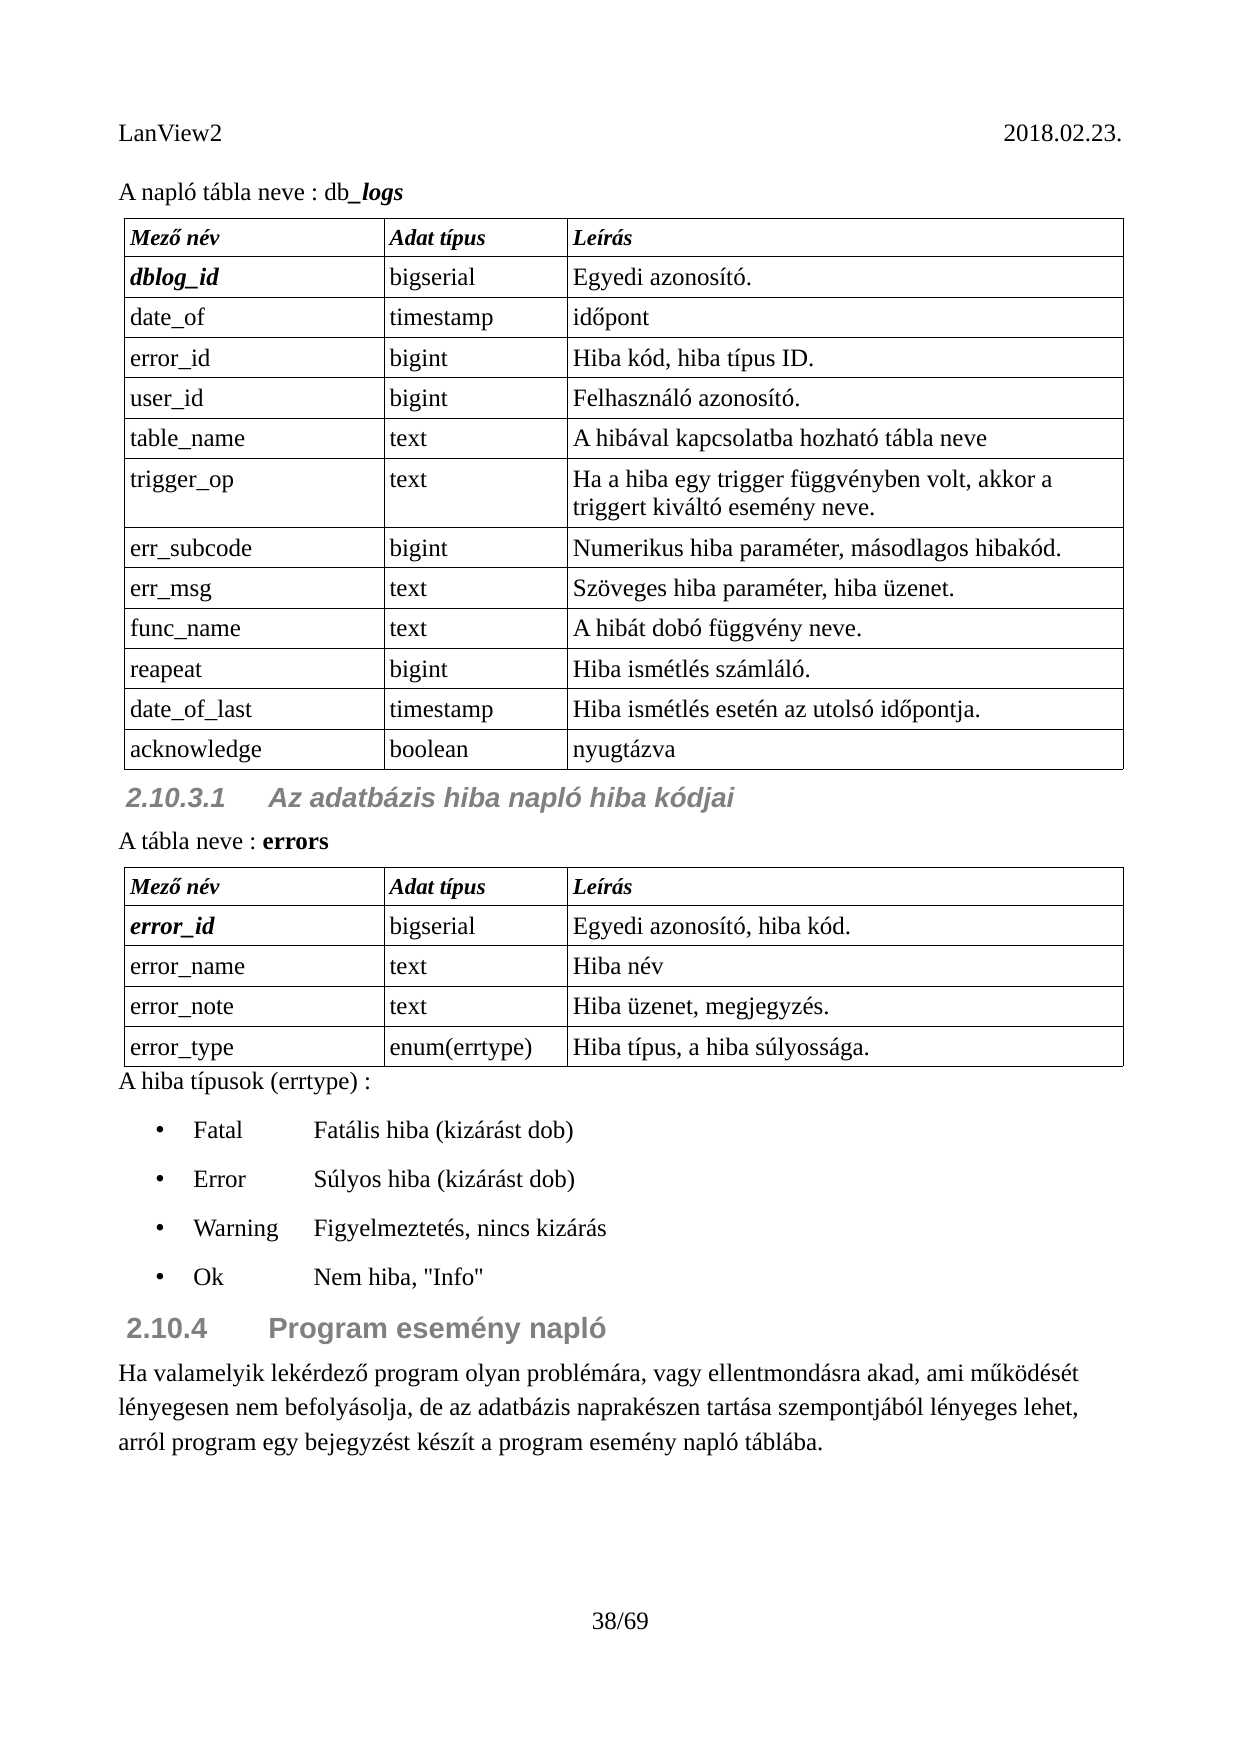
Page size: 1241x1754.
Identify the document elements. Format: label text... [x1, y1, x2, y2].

table_header Leírás [568, 868, 1123, 905]
table_cell table_name [125, 419, 384, 458]
table_cell bigint [385, 378, 567, 417]
list Fatal Fatális hiba (kizárást dob) [156, 1115, 1122, 1144]
table_cell nyugtázva [568, 730, 1123, 769]
table_cell Hiba kód, hiba típus ID. [568, 338, 1123, 377]
table_cell bigint [385, 528, 567, 567]
table_header Adat típus [385, 868, 567, 905]
table_cell date_of_last [125, 689, 384, 728]
table_cell text [385, 568, 567, 607]
table_cell func_name [125, 609, 384, 648]
table_cell error_name [125, 946, 384, 986]
table_cell Szöveges hiba paraméter, hiba üzenet. [568, 568, 1123, 607]
text A napló tábla neve : db_logs [118, 177, 1122, 206]
table_header Adat típus [385, 219, 567, 256]
table_header Mező név [125, 219, 384, 256]
list Warning Figyelmeztetés, nincs kizárás [156, 1213, 1122, 1242]
table_cell date_of [125, 298, 384, 337]
table_header Leírás [568, 219, 1123, 256]
table_cell Hiba üzenet, megjegyzés. [568, 987, 1123, 1026]
table_cell Hiba ismétlés számláló. [568, 649, 1123, 688]
subtitle Program esemény napló [118, 1312, 1122, 1345]
table_cell text [385, 609, 567, 648]
table_cell timestamp [385, 298, 567, 337]
list Error Súlyos hiba (kizárást dob) [156, 1164, 1122, 1193]
table_cell text [385, 419, 567, 458]
table_cell err_msg [125, 568, 384, 607]
table_cell error_id [125, 906, 384, 945]
table_cell err_subcode [125, 528, 384, 567]
table_cell bigserial [385, 257, 567, 297]
table_cell bigint [385, 649, 567, 688]
subtitle Az adatbázis hiba napló hiba kódjai [118, 781, 1122, 813]
table_cell reapeat [125, 649, 384, 688]
text A tábla neve : errors [118, 826, 1122, 854]
table_cell Egyedi azonosító. [568, 257, 1123, 297]
table_cell A hibát dobó függvény neve. [568, 609, 1123, 648]
table_cell text [385, 946, 567, 986]
table_cell Hiba típus, a hiba súlyossága. [568, 1027, 1123, 1066]
list Ok Nem hiba, ''Info'' [156, 1262, 1122, 1291]
text Ha valamelyik lekérdező program olyan problémára, vagy ellentmondásra akad, ami működését lényegesen nem befolyásolja, de az adatbázis naprakészen tartása szempontjából lényeges lehet, arról program egy bejegyzést készít a program esemény napló táblába. [118, 1358, 1122, 1455]
table_header Mező név [125, 868, 384, 905]
table_cell error_id [125, 338, 384, 377]
table_cell A hibával kapcsolatba hozható tábla neve [568, 419, 1123, 458]
table_cell acknowledge [125, 730, 384, 769]
table_cell Numerikus hiba paraméter, másodlagos hibakód. [568, 528, 1123, 567]
table_cell enum(errtype) [385, 1027, 567, 1066]
table_cell bigserial [385, 906, 567, 945]
table_cell text [385, 459, 567, 527]
table_cell text [385, 987, 567, 1026]
text A hiba típusok (errtype) : [118, 1066, 1122, 1095]
table_cell Hiba név [568, 946, 1123, 986]
table_cell időpont [568, 298, 1123, 337]
table_cell timestamp [385, 689, 567, 728]
table_cell error_note [125, 987, 384, 1026]
table_cell dblog_id [125, 257, 384, 297]
table_cell Felhasználó azonosító. [568, 378, 1123, 417]
table_cell trigger_op [125, 459, 384, 527]
table_cell Hiba ismétlés esetén az utolsó időpontja. [568, 689, 1123, 728]
table_cell bigint [385, 338, 567, 377]
table_cell error_type [125, 1027, 384, 1066]
table_cell Egyedi azonosító, hiba kód. [568, 906, 1123, 945]
table_cell Ha a hiba egy trigger függvényben volt, akkor a triggert kiváltó esemény neve. [568, 459, 1123, 527]
table_cell user_id [125, 378, 384, 417]
table_cell boolean [385, 730, 567, 769]
